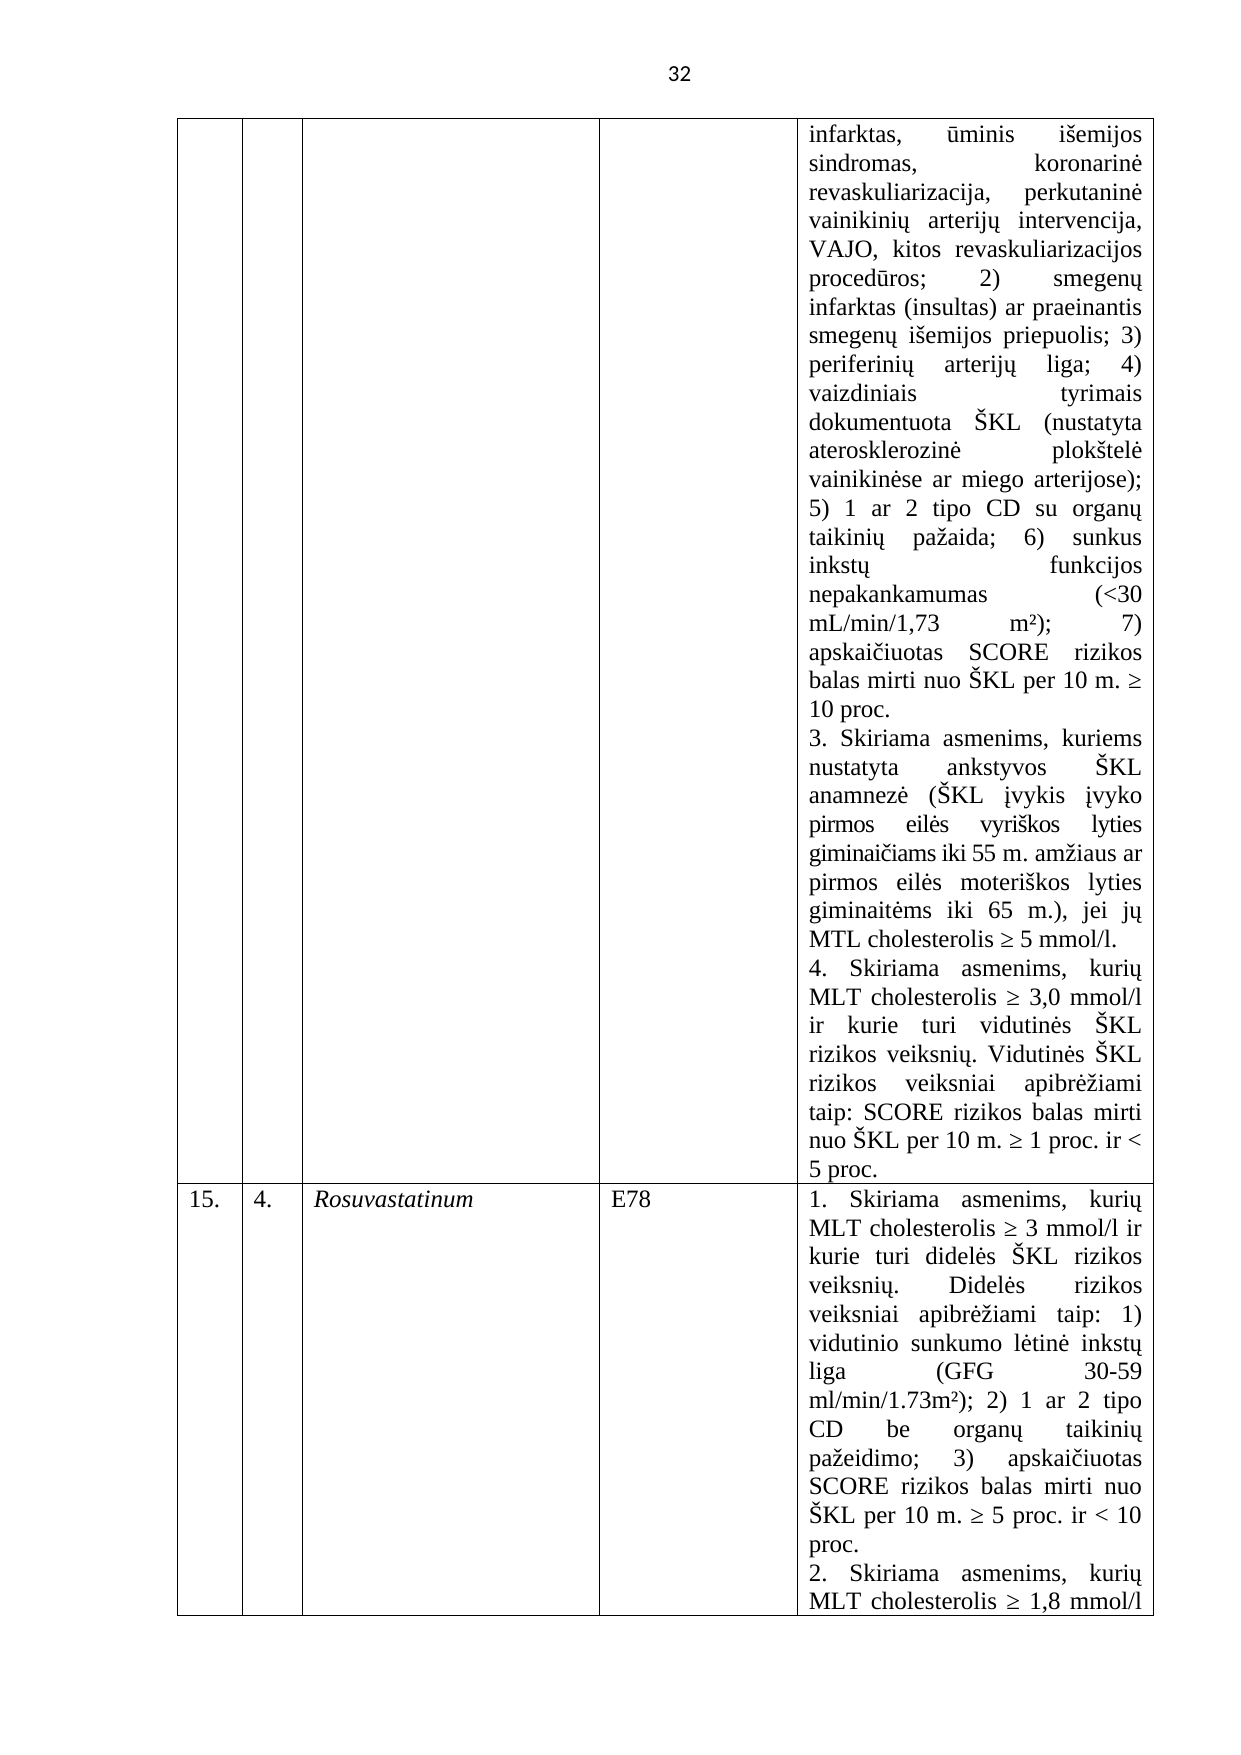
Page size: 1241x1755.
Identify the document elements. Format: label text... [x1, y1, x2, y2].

table_cell infarktas, ūminis išemijos sindromas, koronarinė revaskuliarizacija, perkutaninė vainikinių arterijų intervencija, VAJO, kitos revaskuliarizacijos procedūros; 2) smegenų infarktas (insultas) ar praeinantis smegenų išemijos priepuolis; 3) periferinių arterijų liga; 4) vaizdiniais tyrimais dokumentuota ŠKL (nustatyta aterosklerozinė plokštelė vainikinėse ar miego arterijose); 5) 1 ar 2 tipo CD su organų taikinių pažaida; 6) sunkus inkstų funkcijos nepakankamumas (<30 mL/min/1,73 m²); 7) apskaičiuotas SCORE rizikos balas mirti nuo ŠKL per 10 m. ≥ 10 proc. 3. Skiriama asmenims, kuriems nustatyta ankstyvos ŠKL anamnezė (ŠKL įvykis įvyko pirmos eilės vyriškos lyties giminaičiams iki 55 m. amžiaus ar pirmos eilės moteriškos lyties giminaitėms iki 65 m.), jei jų MTL cholesterolis ≥ 5 mmol/l. 4. Skiriama asmenims, kurių MLT cholesterolis ≥ 3,0 mmol/l ir kurie turi vidutinės ŠKL rizikos veiksnių. Vidutinės ŠKL rizikos veiksniai apibrėžiami taip: SCORE rizikos balas mirti nuo ŠKL per 10 m. ≥ 1 proc. ir < 5 proc. [798, 119, 1153, 1183]
table_cell Rosuvastatinum [303, 1184, 599, 1615]
table_cell [600, 119, 797, 1183]
table_cell 15. [178, 1184, 242, 1615]
table_cell [178, 119, 242, 1183]
table_cell 1. Skiriama asmenims, kurių MLT cholesterolis ≥ 3 mmol/l ir kurie turi didelės ŠKL rizikos veiksnių. Didelės rizikos veiksniai apibrėžiami taip: 1) vidutinio sunkumo lėtinė inkstų liga (GFG 30-59 ml/min/1.73m²); 2) 1 ar 2 tipo CD be organų taikinių pažeidimo; 3) apskaičiuotas SCORE rizikos balas mirti nuo ŠKL per 10 m. ≥ 5 proc. ir < 10 proc. 2. Skiriama asmenims, kurių MLT cholesterolis ≥ 1,8 mmol/l [798, 1184, 1153, 1615]
table_cell [303, 119, 599, 1183]
table_cell [243, 119, 302, 1183]
table_cell 4. [243, 1184, 302, 1615]
table_cell E78 [600, 1184, 797, 1615]
